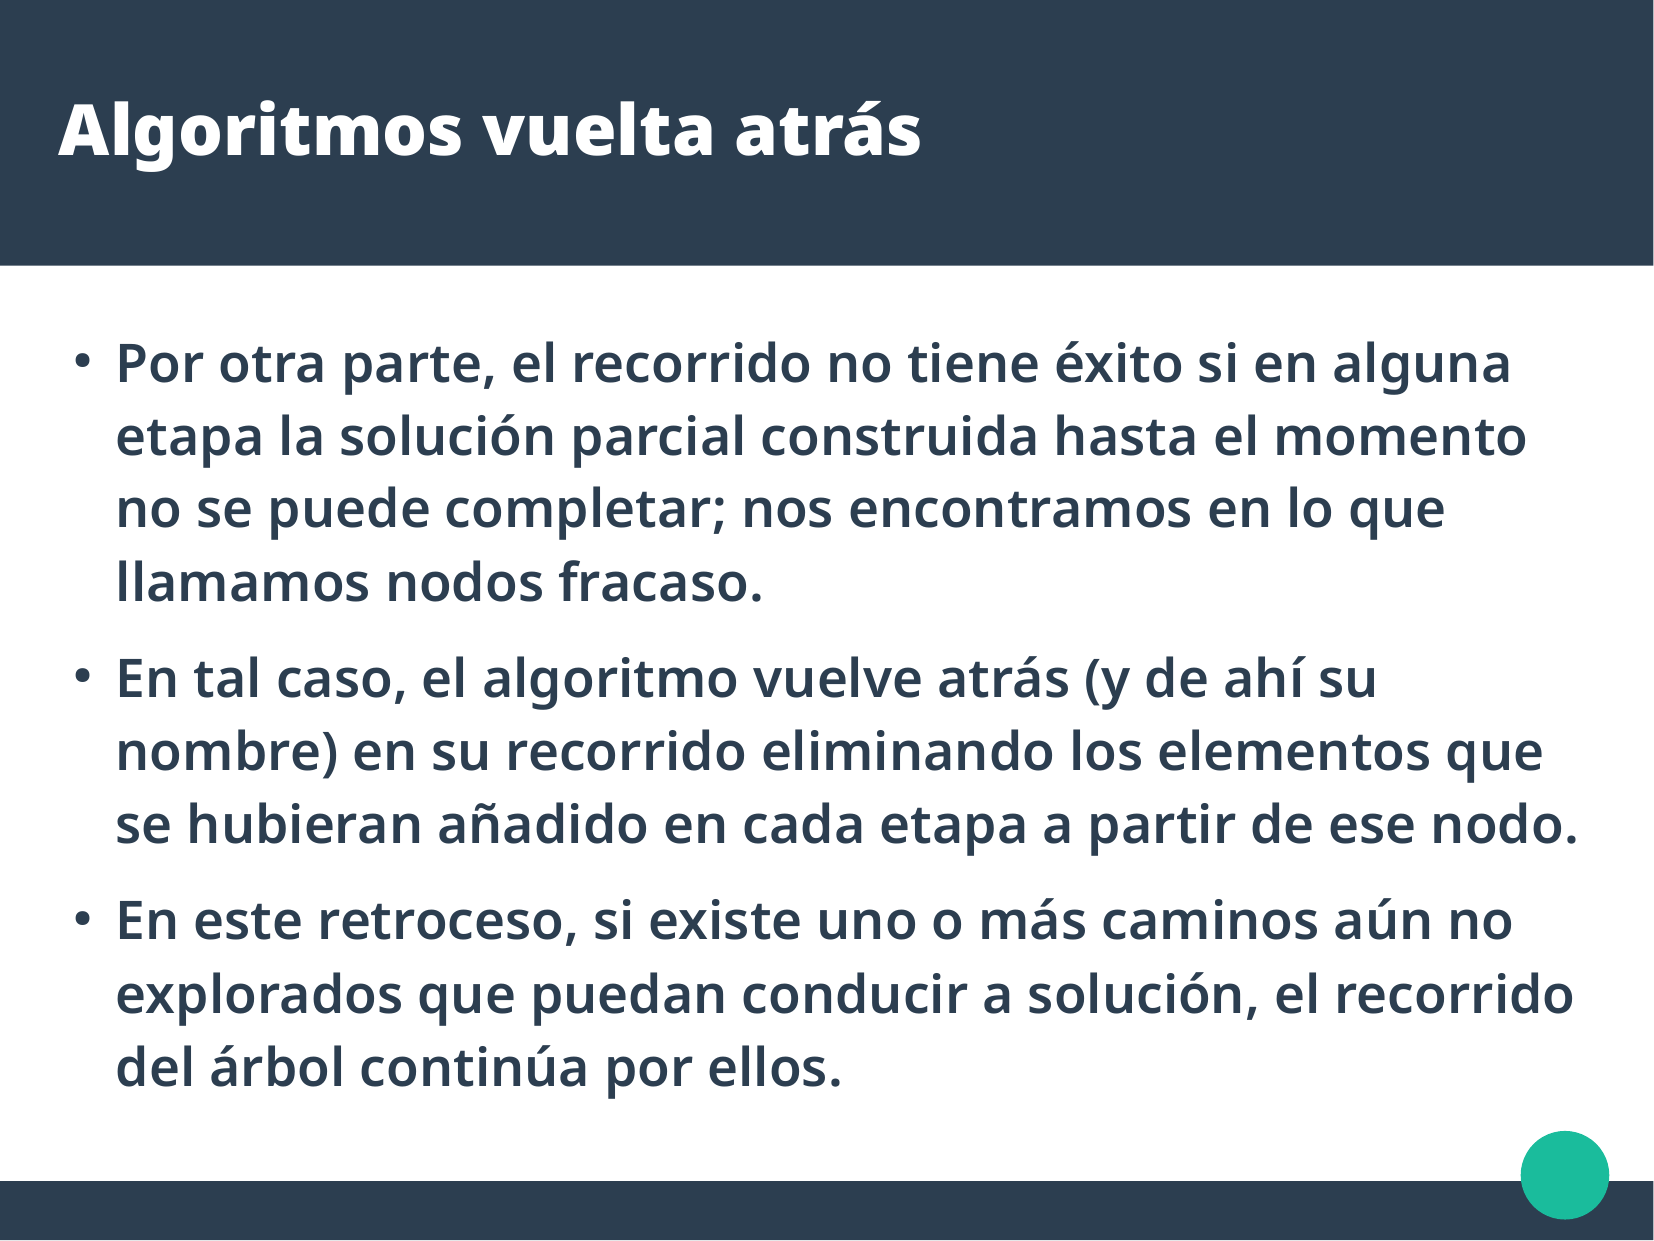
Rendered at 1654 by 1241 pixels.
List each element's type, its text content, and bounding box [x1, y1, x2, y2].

list Por otra parte, el recorrido no tiene éxito si en alguna etapa la solución parcial construida hasta el momento no se puede completar; nos encontramos en lo que llamamos nodos fracaso. En tal caso, el algoritmo vuelve atrás (y de ahí su nombre) en su recorrido eliminando los elementos que se hubieran añadido en cada etapa a partir de ese nodo. En este retroceso, si existe uno o más caminos aún no explorados que puedan conducir a solución, el recorrido del árbol continúa por ellos. [59, 324, 1595, 1152]
title Algoritmos vuelta atrás [59, 49, 1595, 207]
